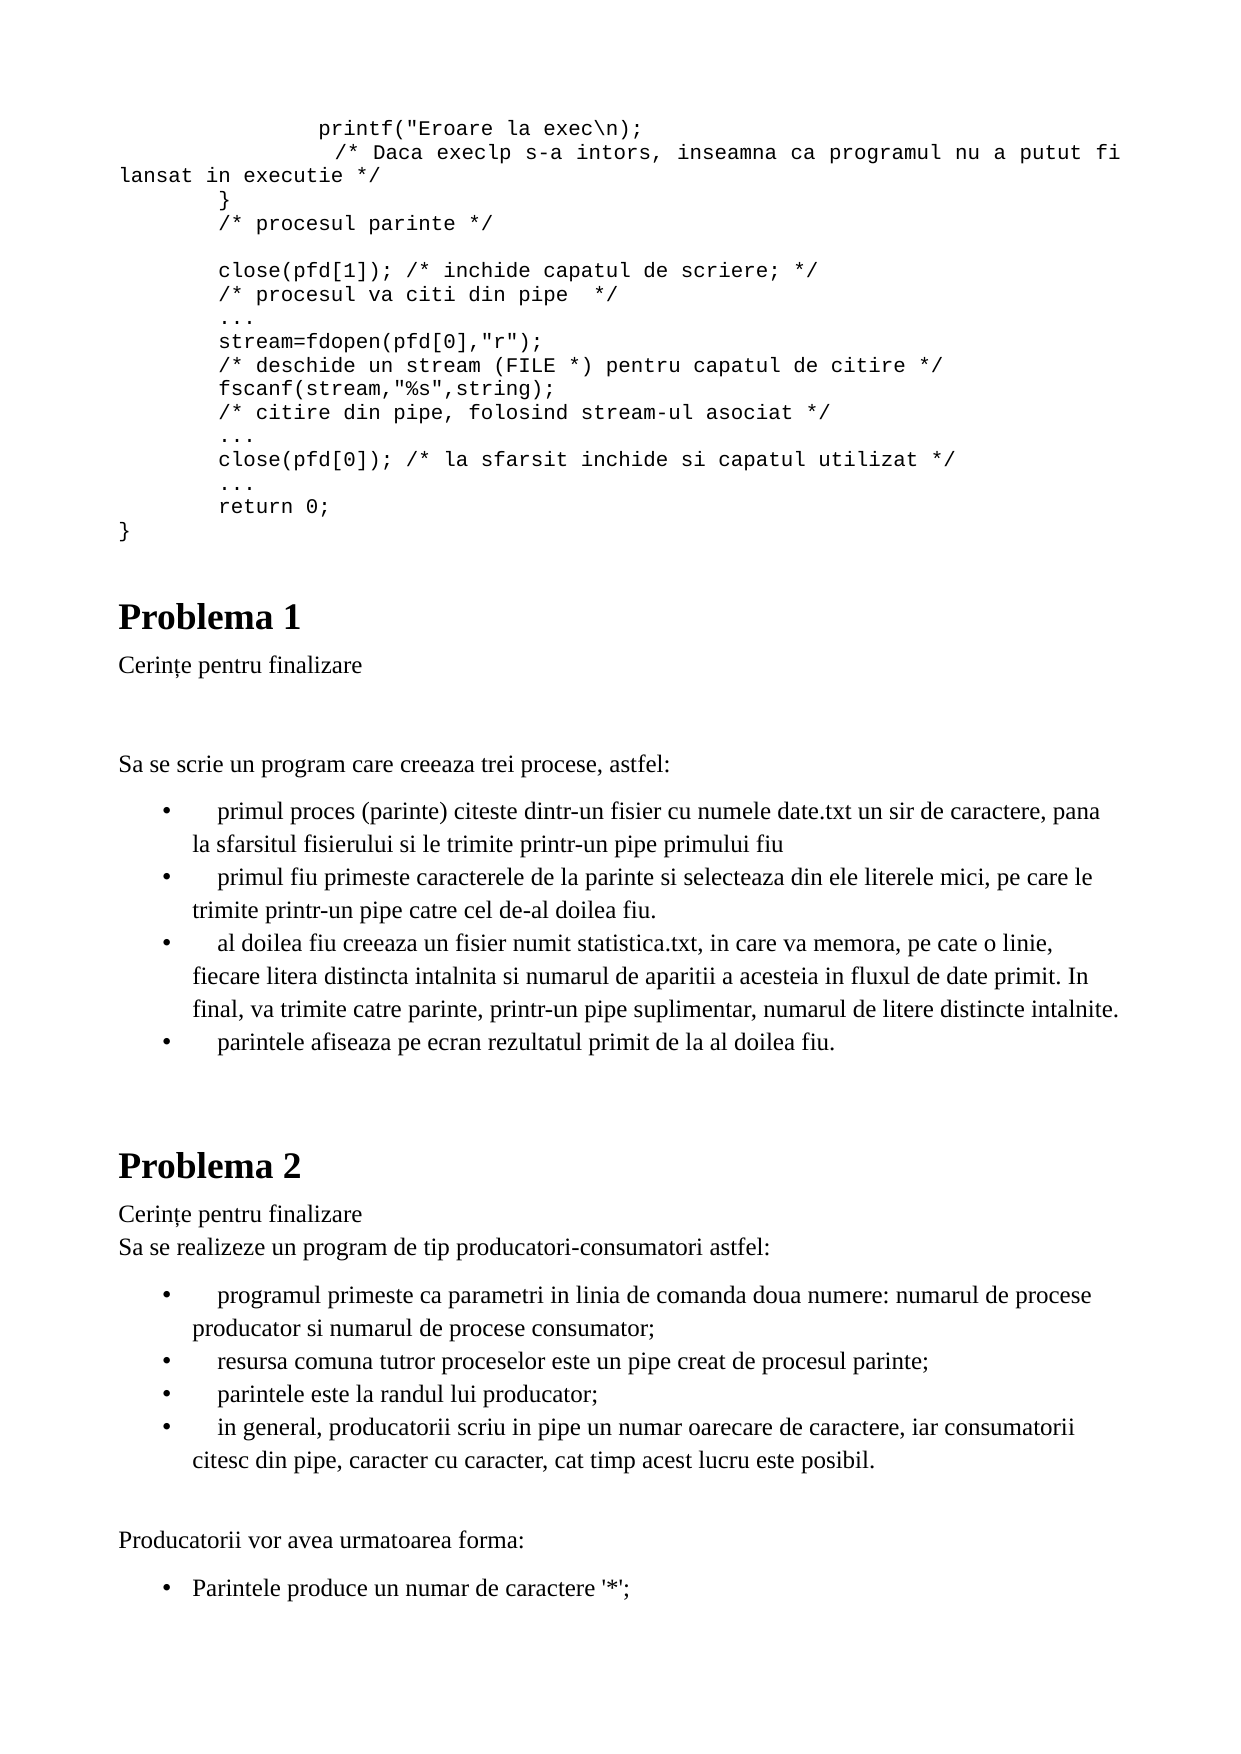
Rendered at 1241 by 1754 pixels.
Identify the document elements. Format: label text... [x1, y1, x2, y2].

text /* Daca execlp s-a intors, inseamna ca programul nu a putut fi lansat in executie */ [118, 142, 1122, 189]
text fscanf(stream,"%s",string); [118, 378, 1122, 402]
text Producatorii vor avea urmatoarea forma: [118, 1492, 1122, 1554]
text close(pfd[1]); /* inchide capatul de scriere; */ [118, 260, 1122, 284]
text ... [118, 426, 1122, 449]
text /* procesul parinte */ [118, 213, 1122, 236]
subtitle Problema 2 [118, 1143, 1122, 1187]
text } [118, 189, 1122, 213]
list resursa comuna tutror proceselor este un pipe creat de procesul parinte; [162, 1346, 1122, 1374]
list primul proces (parinte) citeste dintr-un fisier cu numele date.txt un sir de caractere, pana la sfarsitul fisierului si le trimite printr-un pipe primului fiu [162, 796, 1122, 858]
text return 0; [118, 496, 1122, 520]
list programul primeste ca parametri in linia de comanda doua numere: numarul de procese producator si numarul de procese consumator; [162, 1280, 1122, 1342]
text /* procesul va citi din pipe */ [118, 284, 1122, 307]
text /* citire din pipe, folosind stream-ul asociat */ [118, 402, 1122, 426]
list primul fiu primeste caracterele de la parinte si selecteaza din ele literele mici, pe care le trimite printr-un pipe catre cel de-al doilea fiu. [162, 862, 1122, 924]
text Sa se realizeze un program de tip producatori-consumatori astfel: [118, 1232, 1122, 1261]
text stream=fdopen(pfd[0],"r"); [118, 331, 1122, 354]
text Cerințe pentru finalizare [118, 650, 1122, 678]
text close(pfd[0]); /* la sfarsit inchide si capatul utilizat */ [118, 449, 1122, 473]
list al doilea fiu creeaza un fisier numit statistica.txt, in care va memora, pe cate o linie, fiecare litera distincta intalnita si numarul de aparitii a acesteia in fluxul de date primit. In final, va trimite catre parinte, printr-un pipe suplimentar, numarul de litere distincte intalnite. [162, 928, 1122, 1023]
text ... [118, 307, 1122, 331]
text } [118, 520, 1122, 544]
list parintele afiseaza pe ecran rezultatul primit de la al doilea fiu. [162, 1027, 1122, 1056]
list in general, producatorii scriu in pipe un numar oarecare de caractere, iar consumatorii citesc din pipe, caracter cu caracter, cat timp acest lucru este posibil. [162, 1412, 1122, 1474]
text Cerințe pentru finalizare [118, 1199, 1122, 1228]
text printf("Eroare la exec\n); [118, 118, 1122, 142]
text Sa se scrie un program care creeaza trei procese, astfel: [118, 749, 1122, 777]
list parintele este la randul lui producator; [162, 1379, 1122, 1408]
text /* deschide un stream (FILE *) pentru capatul de citire */ [118, 354, 1122, 378]
text ... [118, 473, 1122, 496]
subtitle Problema 1 [118, 594, 1122, 637]
list Parintele produce un numar de caractere '*'; [162, 1573, 1122, 1602]
